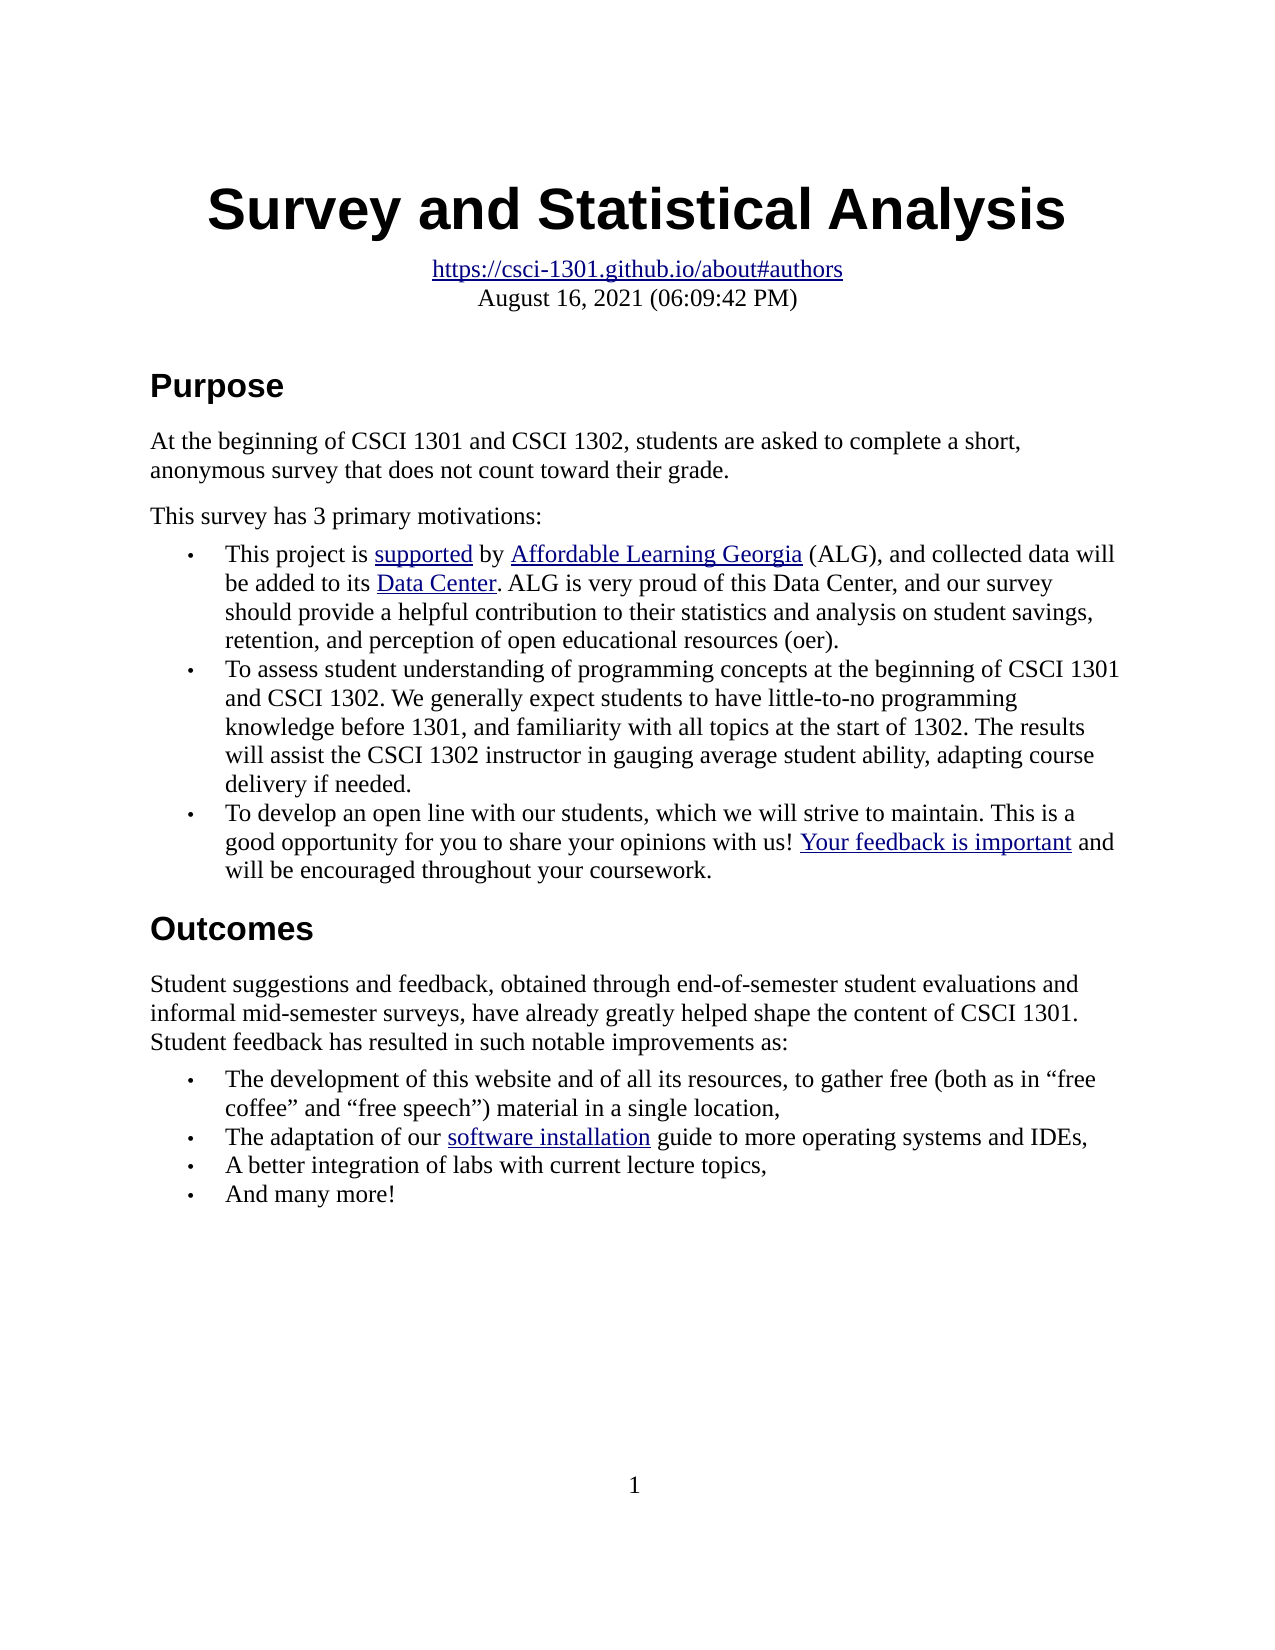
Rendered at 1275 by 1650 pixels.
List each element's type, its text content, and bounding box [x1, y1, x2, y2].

list The adaptation of our software installation guide to more operating systems and IDEs, [187, 1122, 1125, 1151]
title Survey and Statistical Analysis [150, 175, 1125, 242]
list To develop an open line with our students, which we will strive to maintain. This is a good opportunity for you to share your opinions with us! Your feedback is important and will be encouraged throughout your coursework. [187, 798, 1125, 884]
list And many more! [187, 1179, 1125, 1208]
text At the beginning of CSCI 1301 and CSCI 1302, students are asked to complete a short, anonymous survey that does not count toward their grade. [150, 426, 1125, 483]
list To assess student understanding of programming concepts at the beginning of CSCI 1301 and CSCI 1302. We generally expect students to have little-to-no programming knowledge before 1301, and familiarity with all topics at the start of 1302. The results will assist the CSCI 1302 instructor in gauging average student ability, adapting course delivery if needed. [187, 654, 1125, 798]
text August 16, 2021 (06:09:42 PM) [150, 283, 1125, 312]
text https://csci-1301.github.io/about#authors [150, 254, 1125, 283]
list This project is supported by Affordable Learning Georgia (ALG), and collected data will be added to its Data Center. ALG is very proud of this Data Center, and our survey should provide a helpful contribution to their statistics and analysis on student savings, retention, and perception of open educational resources (oer). [187, 539, 1125, 654]
subtitle Outcomes [150, 909, 1125, 948]
subtitle Purpose [150, 366, 1125, 404]
text This survey has 3 primary motivations: [150, 501, 1125, 530]
list The development of this website and of all its resources, to gather free (both as in “free coffee” and “free speech”) material in a single location, [187, 1064, 1125, 1122]
list A better integration of labs with current lecture topics, [187, 1151, 1125, 1179]
text Student suggestions and feedback, obtained through end-of-semester student evaluations and informal mid-semester surveys, have already greatly helped shape the content of CSCI 1301. Student feedback has resulted in such notable improvements as: [150, 969, 1125, 1055]
